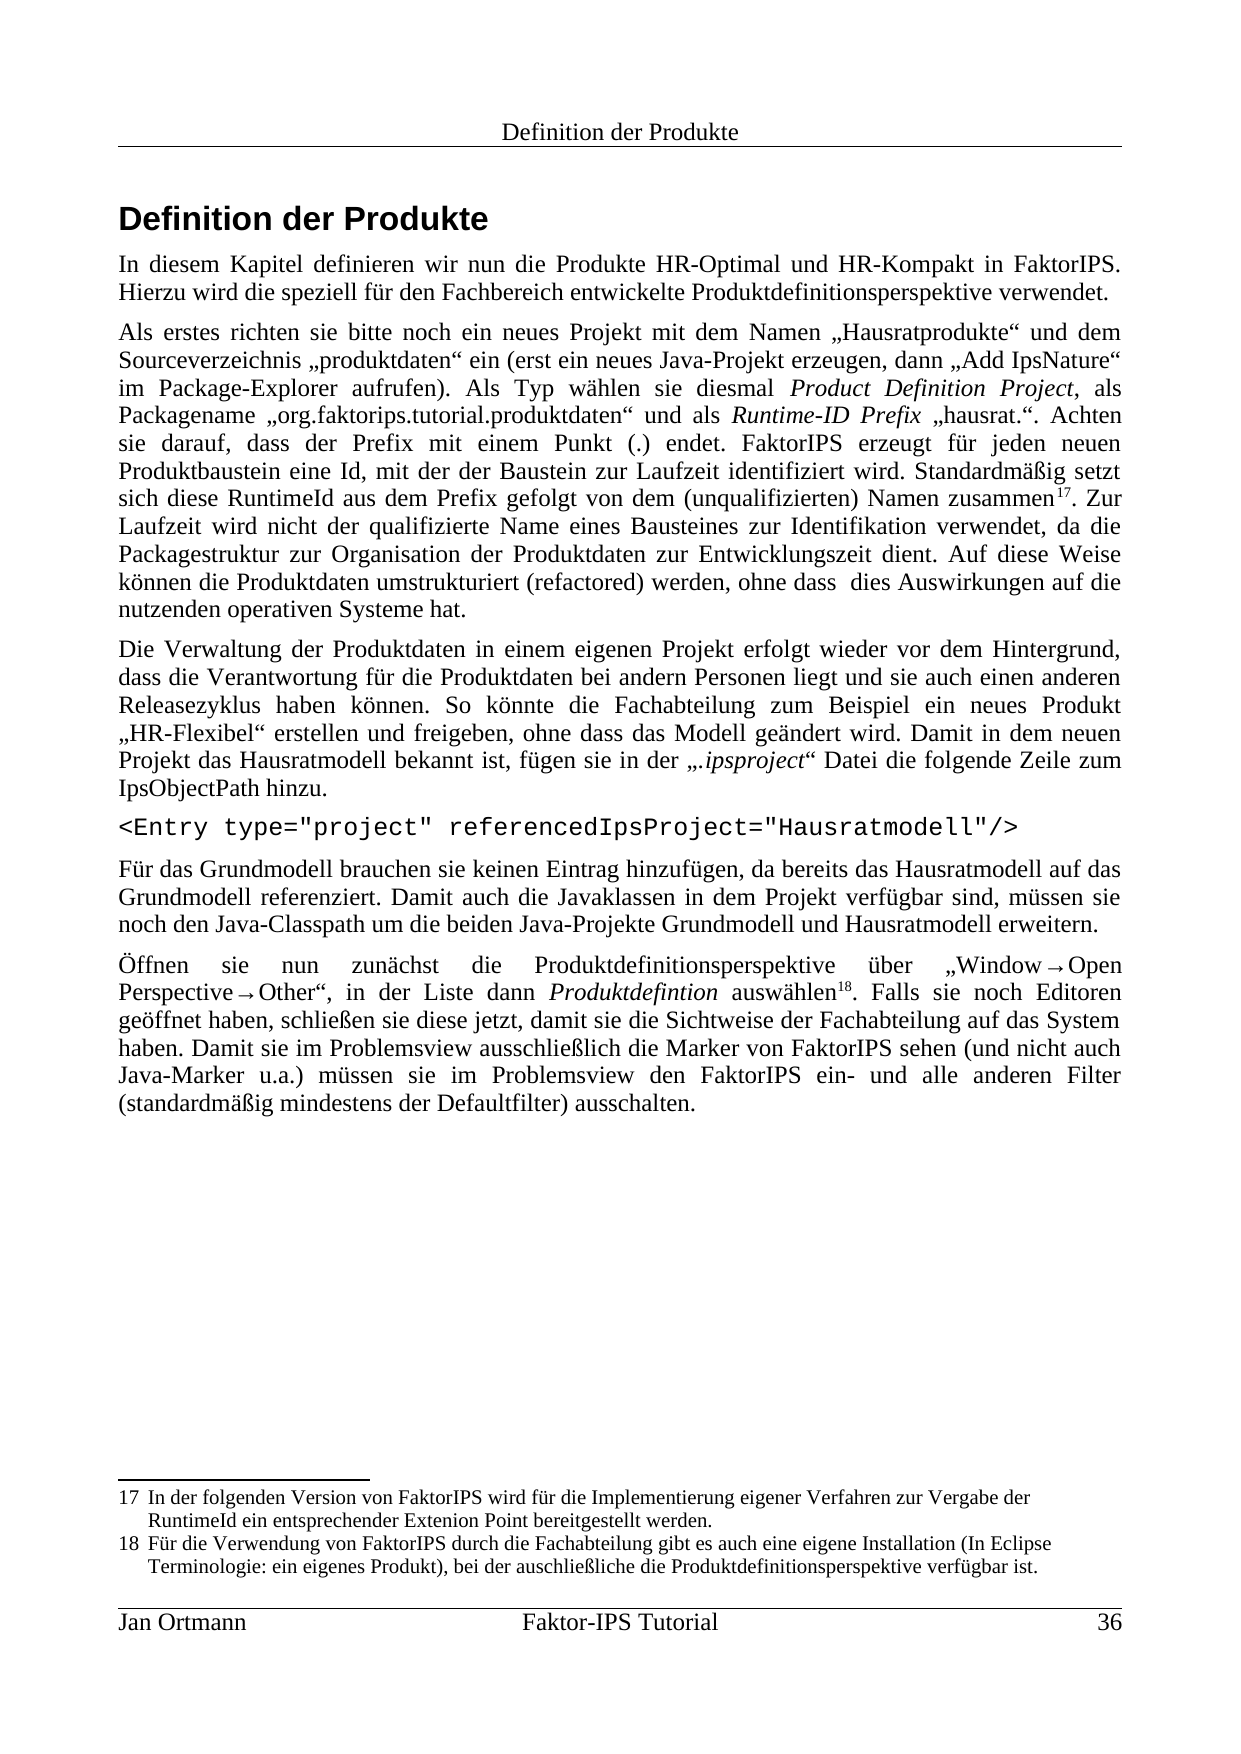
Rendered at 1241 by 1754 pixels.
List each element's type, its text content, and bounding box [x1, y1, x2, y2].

text Für das Grundmodell brauchen sie keinen Eintrag hinzufügen, da bereits das Hausratmodell auf das Grundmodell referenziert. Damit auch die Javaklassen in dem Projekt verfügbar sind, müssen sie noch den Java-Classpath um die beiden Java-Projekte Grundmodell und Hausratmodell erweitern. [118, 855, 1122, 938]
text In diesem Kapitel definieren wir nun die Produkte HR-Optimal und HR-Kompakt in FaktorIPS. Hierzu wird die speziell für den Fachbereich entwickelte Produktdefinitionsperspektive verwendet. [118, 250, 1122, 306]
text Öffnen sie nun zunächst die Produktdefinitionsperspektive über „Window→Open Perspective→Other“, in der Liste dann Produktdefintion auswählen. Falls sie noch Editoren geöffnet haben, schließen sie diese jetzt, damit sie die Sichtweise der Fachabteilung auf das System haben. Damit sie im Problemsview ausschließlich die Marker von FaktorIPS sehen (und nicht auch Java-Marker u.a.) müssen sie im Problemsview den FaktorIPS ein- und alle anderen Filter (standardmäßig mindestens der Defaultfilter) ausschalten. [118, 951, 1122, 1117]
text Die Verwaltung der Produktdaten in einem eigenen Projekt erfolgt wieder vor dem Hintergrund, dass die Verantwortung für die Produktdaten bei andern Personen liegt und sie auch einen anderen Releasezyklus haben können. So könnte die Fachabteilung zum Beispiel ein neues Produkt „HR‑Flexibel“ erstellen und freigeben, ohne dass das Modell geändert wird. Damit in dem neuen Projekt das Hausratmodell bekannt ist, fügen sie in der „.ipsproject“ Datei die folgende Zeile zum IpsObjectPath hinzu. [118, 636, 1122, 802]
text In der folgenden Version von FaktorIPS wird für die Implementierung eigener Verfahren zur Vergabe der RuntimeId ein entsprechender Extenion Point bereitgestellt werden. [118, 1486, 1122, 1532]
subtitle Definition der Produkte [118, 200, 1122, 238]
text Für die Verwendung von FaktorIPS durch die Fachabteilung gibt es auch eine eigene Installation (In Eclipse Terminologie: ein eigenes Produkt), bei der auschließliche die Produktdefinitionsperspektive verfügbar ist. [118, 1532, 1122, 1578]
text Als erstes richten sie bitte noch ein neues Projekt mit dem Namen „Hausratprodukte“ und dem Sourceverzeichnis „produktdaten“ ein (erst ein neues Java-Projekt erzeugen, dann „Add IpsNature“ im Package-Explorer aufrufen). Als Typ wählen sie diesmal Product Definition Project, als Packagename „org.faktorips.tutorial.produktdaten“ und als Runtime-ID Prefix „hausrat.“. Achten sie darauf, dass der Prefix mit einem Punkt (.) endet. FaktorIPS erzeugt für jeden neuen Produktbaustein eine Id, mit der der Baustein zur Laufzeit identifiziert wird. Standardmäßig setzt sich diese RuntimeId aus dem Prefix gefolgt von dem (unqualifizierten) Namen zusammen. Zur Laufzeit wird nicht der qualifizierte Name eines Bausteines zur Identifikation verwendet, da die Packagestruktur zur Organisation der Produktdaten zur Entwicklungszeit dient. Auf diese Weise können die Produktdaten umstrukturiert (refactored) werden, ohne dass dies Auswirkungen auf die nutzenden operativen Systeme hat. [118, 318, 1122, 623]
text <Entry type="project" referencedIpsProject="Hausratmodell"/> [118, 814, 1122, 843]
